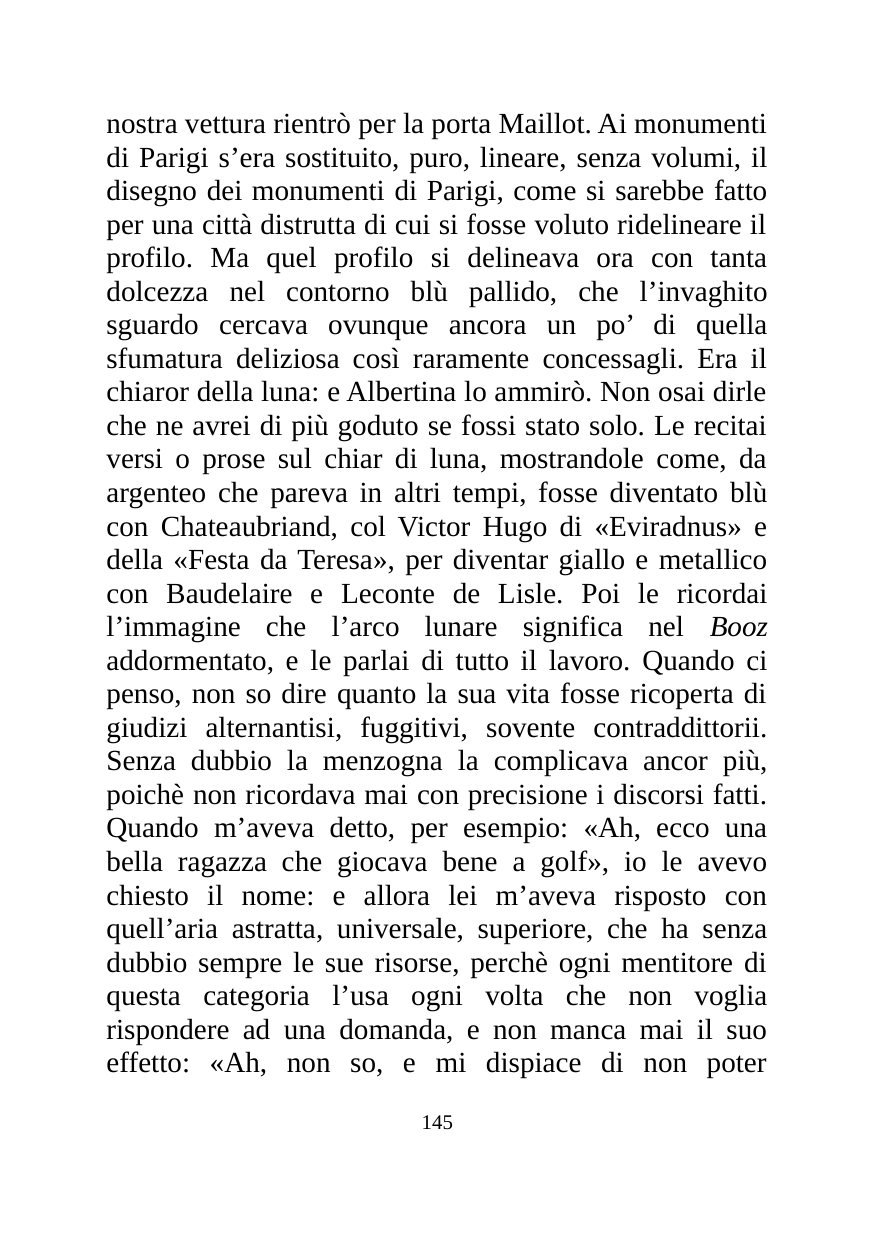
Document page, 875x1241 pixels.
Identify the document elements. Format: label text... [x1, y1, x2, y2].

text nostra vettura rientrò per la porta Maillot. Ai monumenti di Parigi s’era sostituito, puro, lineare, senza volumi, il disegno dei monumenti di Parigi, come si sarebbe fatto per una città distrutta di cui si fosse voluto ridelineare il profilo. Ma quel profilo si delineava ora con tanta dolcezza nel contorno blù pallido, che l’invaghito sguardo cercava ovunque ancora un po’ di quella sfumatura deliziosa così raramente concessagli. Era il chiaror della luna: e Albertina lo ammirò. Non osai dirle che ne avrei di più goduto se fossi stato solo. Le recitai versi o prose sul chiar di luna, mostrandole come, da argenteo che pareva in altri tempi, fosse diventato blù con Chateaubriand, col Victor Hugo di «Eviradnus» e della «Festa da Teresa», per diventar giallo e metallico con Baudelaire e Leconte de Lisle. Poi le ricordai l’immagine che l’arco lunare significa nel Booz addormentato, e le parlai di tutto il lavoro. Quando ci penso, non so dire quanto la sua vita fosse ricoperta di giudizi alternantisi, fuggitivi, sovente contraddittorii. Senza dubbio la menzogna la complicava ancor più, poichè non ricordava mai con precisione i discorsi fatti. Quando m’aveva detto, per esempio: «Ah, ecco una bella ragazza che giocava bene a golf», io le avevo chiesto il nome: e allora lei m’aveva risposto con quell’aria astratta, universale, superiore, che ha senza dubbio sempre le sue risorse, perchè ogni mentitore di questa categoria l’usa ogni volta che non voglia rispondere ad una domanda, e non manca mai il suo effetto: «Ah, non so, e mi dispiace di non poter [106, 106, 768, 1079]
